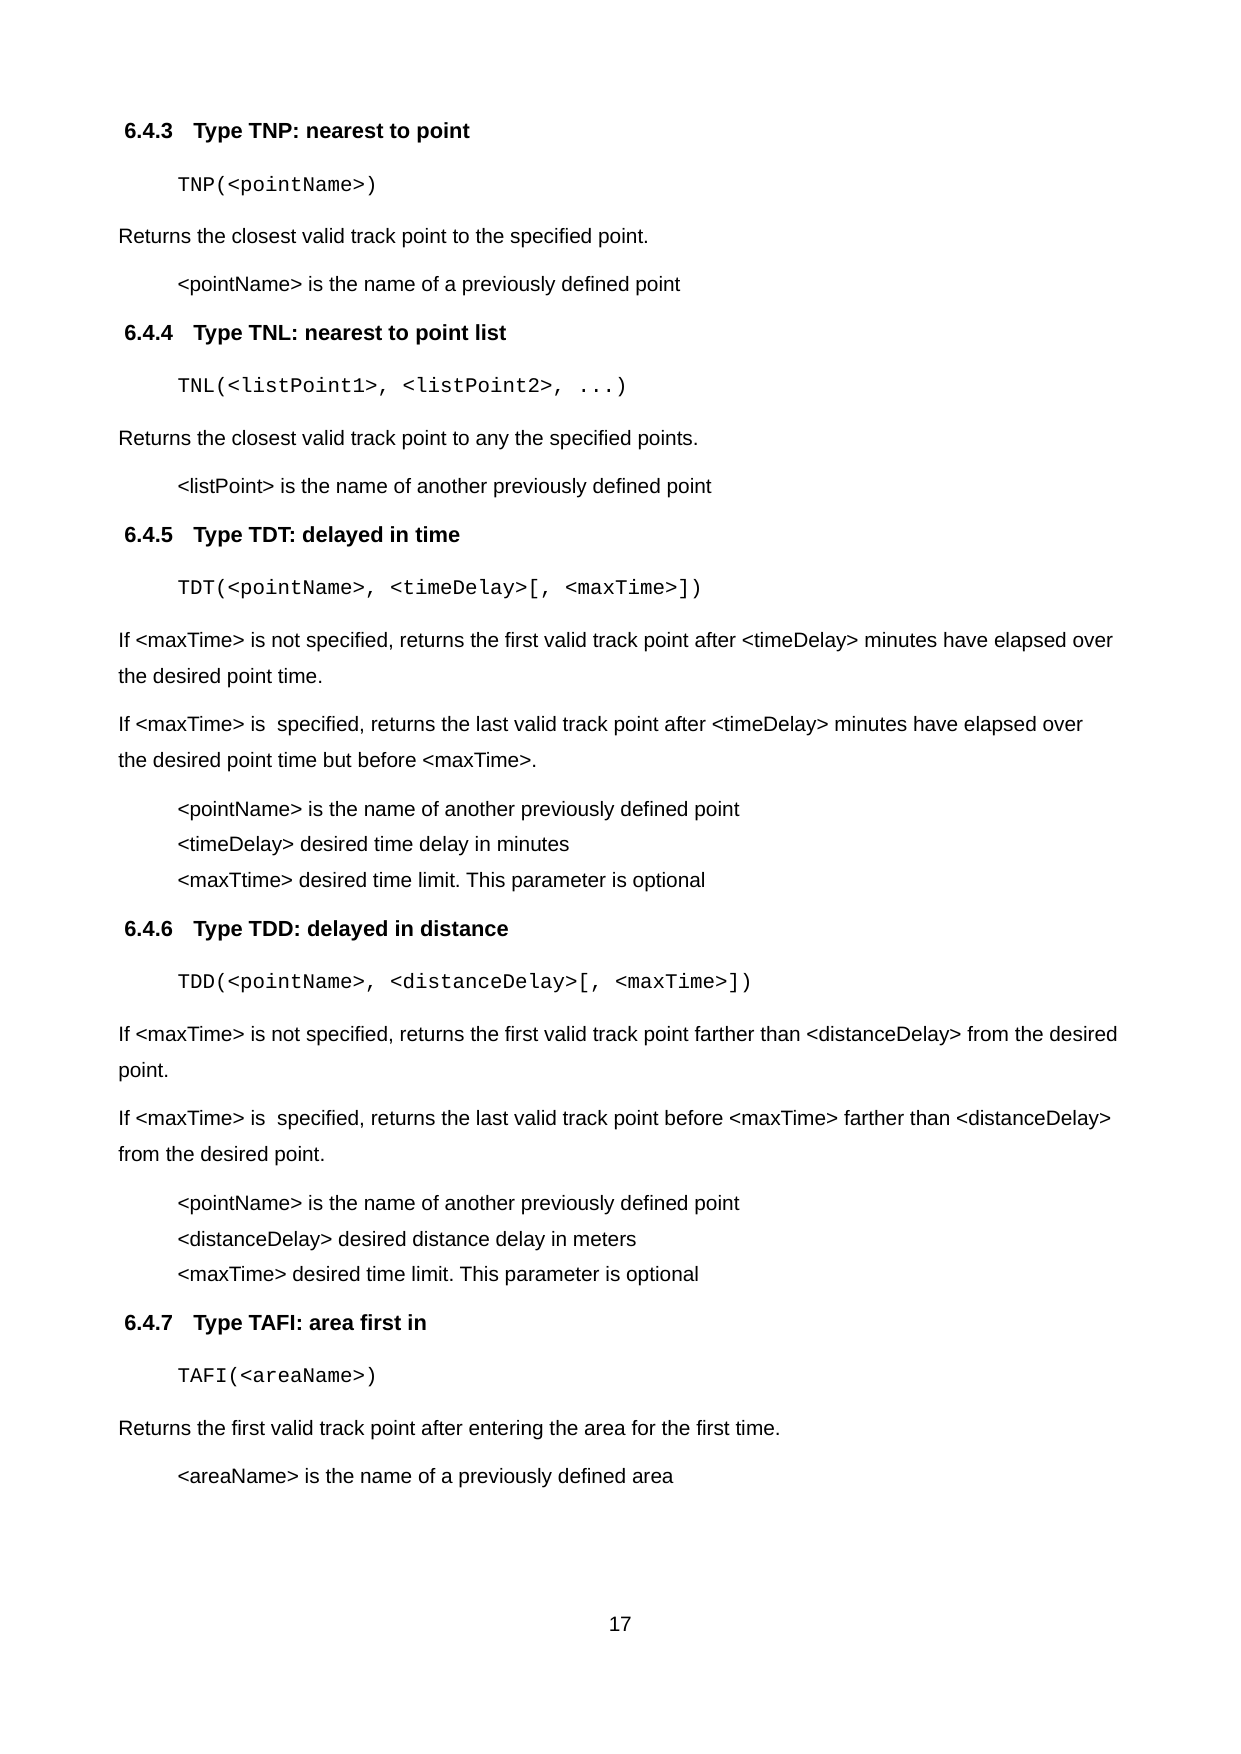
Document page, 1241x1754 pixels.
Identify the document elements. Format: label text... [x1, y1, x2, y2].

subtitle Type TDD: delayed in distance [118, 916, 1122, 941]
text Returns the first valid track point after entering the area for the first time. [118, 1416, 1122, 1440]
text If <maxTime> is specified, returns the last valid track point before <maxTime> farther than <distanceDelay> from the desired point. [118, 1106, 1122, 1166]
text If <maxTime> is not specified, returns the first valid track point farther than <distanceDelay> from the desired point. [118, 1022, 1122, 1082]
subtitle Type TNL: nearest to point list [118, 320, 1122, 345]
text Returns the closest valid track point to the specified point. [118, 224, 1122, 248]
list <maxTime> desired time limit. This parameter is optional [177, 1262, 1122, 1286]
text If <maxTime> is not specified, returns the first valid track point after <timeDelay> minutes have elapsed over the desired point time. [118, 628, 1122, 687]
list <pointName> is the name of another previously defined point [177, 796, 1122, 820]
subtitle Type TNP: nearest to point [118, 118, 1122, 143]
text Returns the closest valid track point to any the specified points. [118, 426, 1122, 450]
text TNP(<pointName>) [177, 174, 1063, 197]
list <maxTtime> desired time limit. This parameter is optional [177, 868, 1122, 892]
list <areaName> is the name of a previously defined area [177, 1464, 1122, 1488]
subtitle Type TDT: delayed in time [118, 522, 1122, 547]
list <distanceDelay> desired distance delay in meters [177, 1226, 1122, 1250]
list <timeDelay> desired time delay in minutes [177, 832, 1122, 856]
subtitle Type TAFI: area first in [118, 1310, 1122, 1335]
text If <maxTime> is specified, returns the last valid track point after <timeDelay> minutes have elapsed over the desired point time but before <maxTime>. [118, 712, 1122, 772]
text TAFI(<areaName>) [177, 1366, 1063, 1389]
list <pointName> is the name of a previously defined point [177, 272, 1122, 296]
text TNL(<listPoint1>, <listPoint2>, ...) [177, 376, 1063, 399]
list <pointName> is the name of another previously defined point [177, 1190, 1122, 1214]
text TDT(<pointName>, <timeDelay>[, <maxTime>]) [177, 577, 1063, 601]
list <listPoint> is the name of another previously defined point [177, 474, 1122, 498]
text TDD(<pointName>, <distanceDelay>[, <maxTime>]) [177, 971, 1063, 995]
